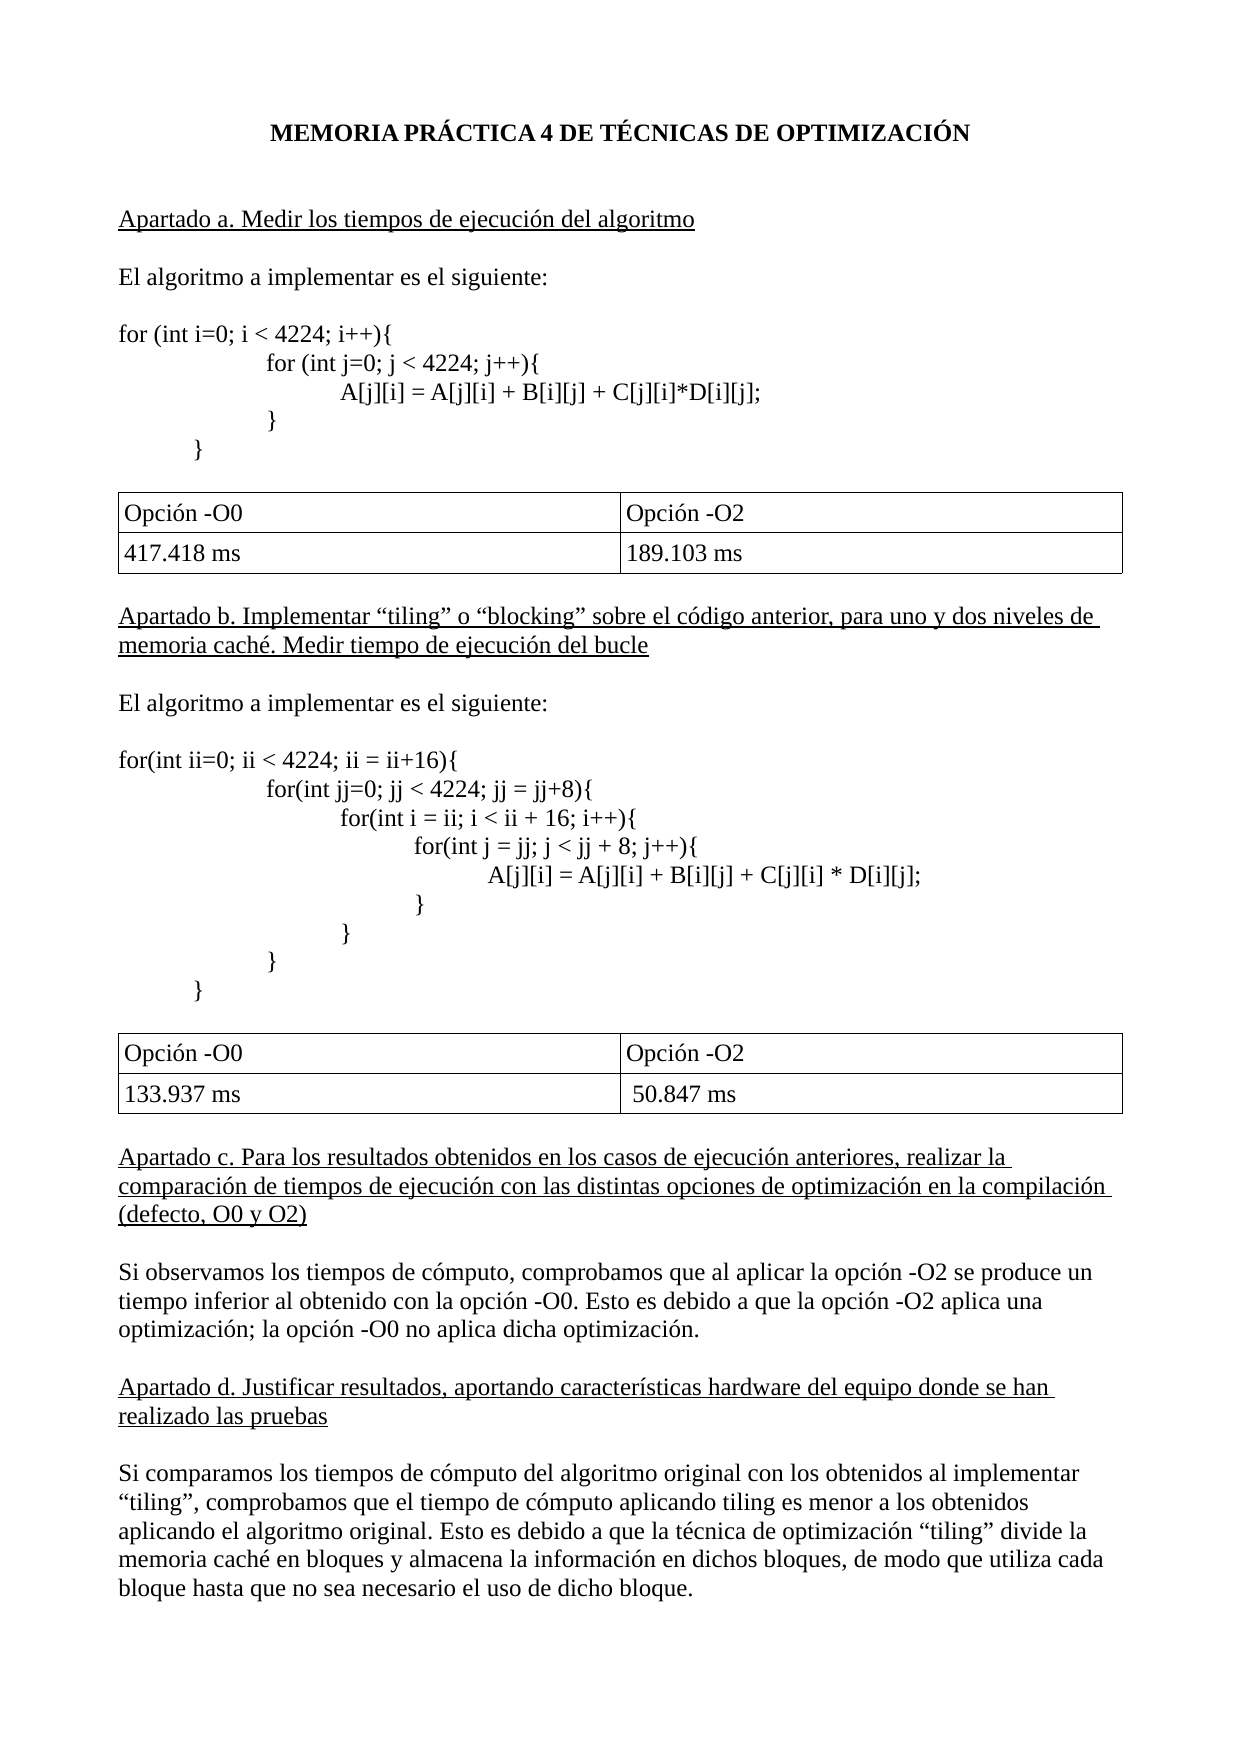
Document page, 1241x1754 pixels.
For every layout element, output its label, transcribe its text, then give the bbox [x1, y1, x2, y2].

text Apartado c. Para los resultados obtenidos en los casos de ejecución anteriores, realizar la comparación de tiempos de ejecución con las distintas opciones de optimización en la compilación (defecto, O0 y O2) [118, 1142, 1122, 1228]
table_cell 50.847 ms [621, 1074, 1122, 1113]
text Apartado b. Implementar “tiling” o “blocking” sobre el código anterior, para uno y dos niveles de memoria caché. Medir tiempo de ejecución del bucle [118, 601, 1122, 659]
text El algoritmo a implementar es el siguiente: [118, 262, 1122, 291]
text for(int ii=0; ii < 4224; ii = ii+16){ for(int jj=0; jj < 4224; jj = jj+8){ for(int i = ii; i < ii + 16; i++){ for(int j = jj; j < jj + 8; j++){ A[j][i] = A[j][i] + B[i][j] + C[j][i] * D[i][j]; } } } } [118, 745, 1122, 1004]
text El algoritmo a implementar es el siguiente: [118, 688, 1122, 716]
text Apartado a. Medir los tiempos de ejecución del algoritmo [118, 204, 1122, 233]
table_cell 189.103 ms [621, 533, 1122, 572]
table_header Opción -O2 [621, 1034, 1122, 1073]
text Si observamos los tiempos de cómputo, comprobamos que al aplicar la opción -O2 se produce un tiempo inferior al obtenido con la opción -O0. Esto es debido a que la opción -O2 aplica una optimización; la opción -O0 no aplica dicha optimización. [118, 1257, 1122, 1343]
text for (int i=0; i < 4224; i++){ for (int j=0; j < 4224; j++){ A[j][i] = A[j][i] + B[i][j] + C[j][i]*D[i][j]; } } [118, 319, 1122, 463]
table_header Opción -O0 [119, 1034, 620, 1073]
text Apartado d. Justificar resultados, aportando características hardware del equipo donde se han realizado las pruebas [118, 1372, 1122, 1429]
table_header Opción -O0 [119, 493, 620, 532]
text Si comparamos los tiempos de cómputo del algoritmo original con los obtenidos al implementar “tiling”, comprobamos que el tiempo de cómputo aplicando tiling es menor a los obtenidos aplicando el algoritmo original. Esto es debido a que la técnica de optimización “tiling” divide la memoria caché en bloques y almacena la información en dichos bloques, de modo que utiliza cada bloque hasta que no sea necesario el uso de dicho bloque. [118, 1458, 1122, 1602]
table_header Opción -O2 [621, 493, 1122, 532]
text MEMORIA PRÁCTICA 4 DE TÉCNICAS DE OPTIMIZACIÓN [118, 118, 1122, 147]
table_cell 133.937 ms [119, 1074, 620, 1113]
table_cell 417.418 ms [119, 533, 620, 572]
